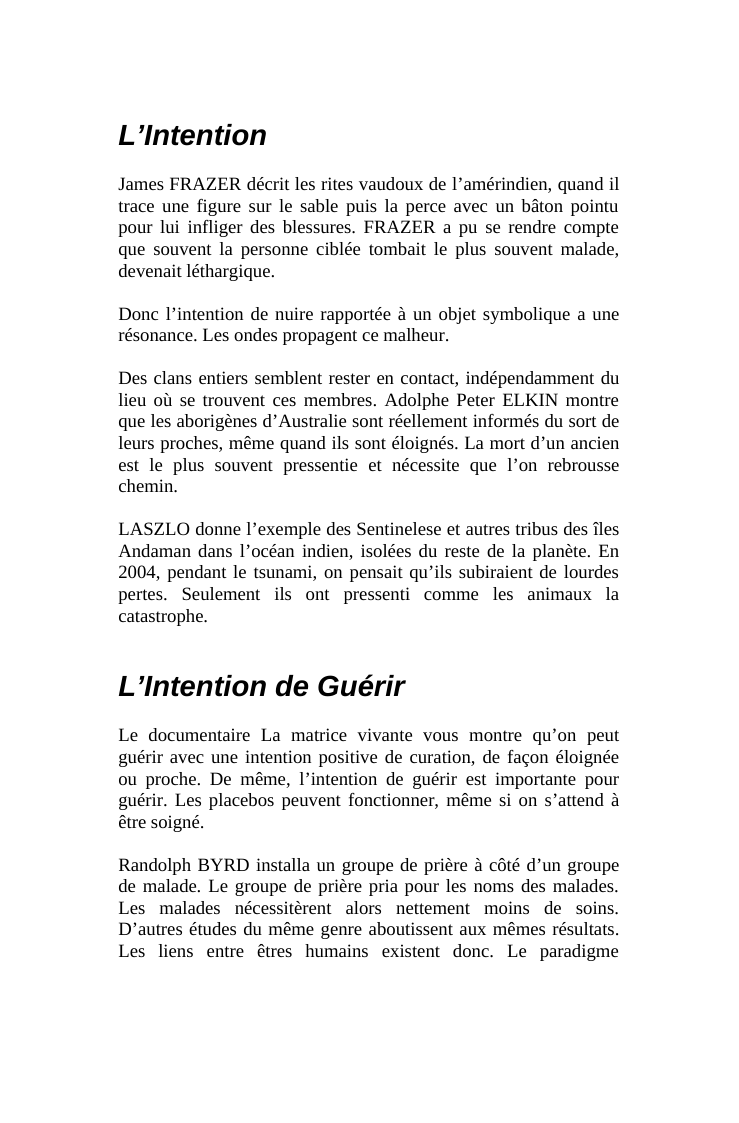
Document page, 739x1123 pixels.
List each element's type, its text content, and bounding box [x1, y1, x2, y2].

subtitle L’Intention [118, 118, 620, 152]
text Donc l’intention de nuire rapportée à un objet symbolique a une résonance. Les ondes propagent ce malheur. [118, 303, 620, 346]
text Des clans entiers semblent rester en contact, indépendamment du lieu où se trouvent ces membres. Adolphe Peter ELKIN montre que les aborigènes d’Australie sont réellement informés du sort de leurs proches, même quand ils sont éloignés. La mort d’un ancien est le plus souvent pressentie et nécessite que l’on rebrousse chemin. [118, 367, 620, 497]
text James FRAZER décrit les rites vaudoux de l’amérindien, quand il trace une figure sur le sable puis la perce avec un bâton pointu pour lui infliger des blessures. FRAZER a pu se rendre compte que souvent la personne ciblée tombait le plus souvent malade, devenait léthargique. [118, 173, 620, 281]
text LASZLO donne l’exemple des Sentinelese et autres tribus des îles Andaman dans l’océan indien, isolées du reste de la planète. En 2004, pendant le tsunami, on pensait qu’ils subiraient de lourdes pertes. Seulement ils ont pressenti comme les animaux la catastrophe. [118, 518, 620, 626]
subtitle L’Intention de Guérir [118, 669, 620, 703]
text Le documentaire La matrice vivante vous montre qu’on peut guérir avec une intention positive de curation, de façon éloignée ou proche. De même, l’intention de guérir est importante pour guérir. Les placebos peuvent fonctionner, même si on s’attend à être soigné. [118, 724, 620, 832]
text Randolph BYRD installa un groupe de prière à côté d’un groupe de malade. Le groupe de prière pria pour les noms des malades. Les malades nécessitèrent alors nettement moins de soins. D’autres études du même genre aboutissent aux mêmes résultats. Les liens entre êtres humains existent donc. Le paradigme [118, 854, 620, 961]
